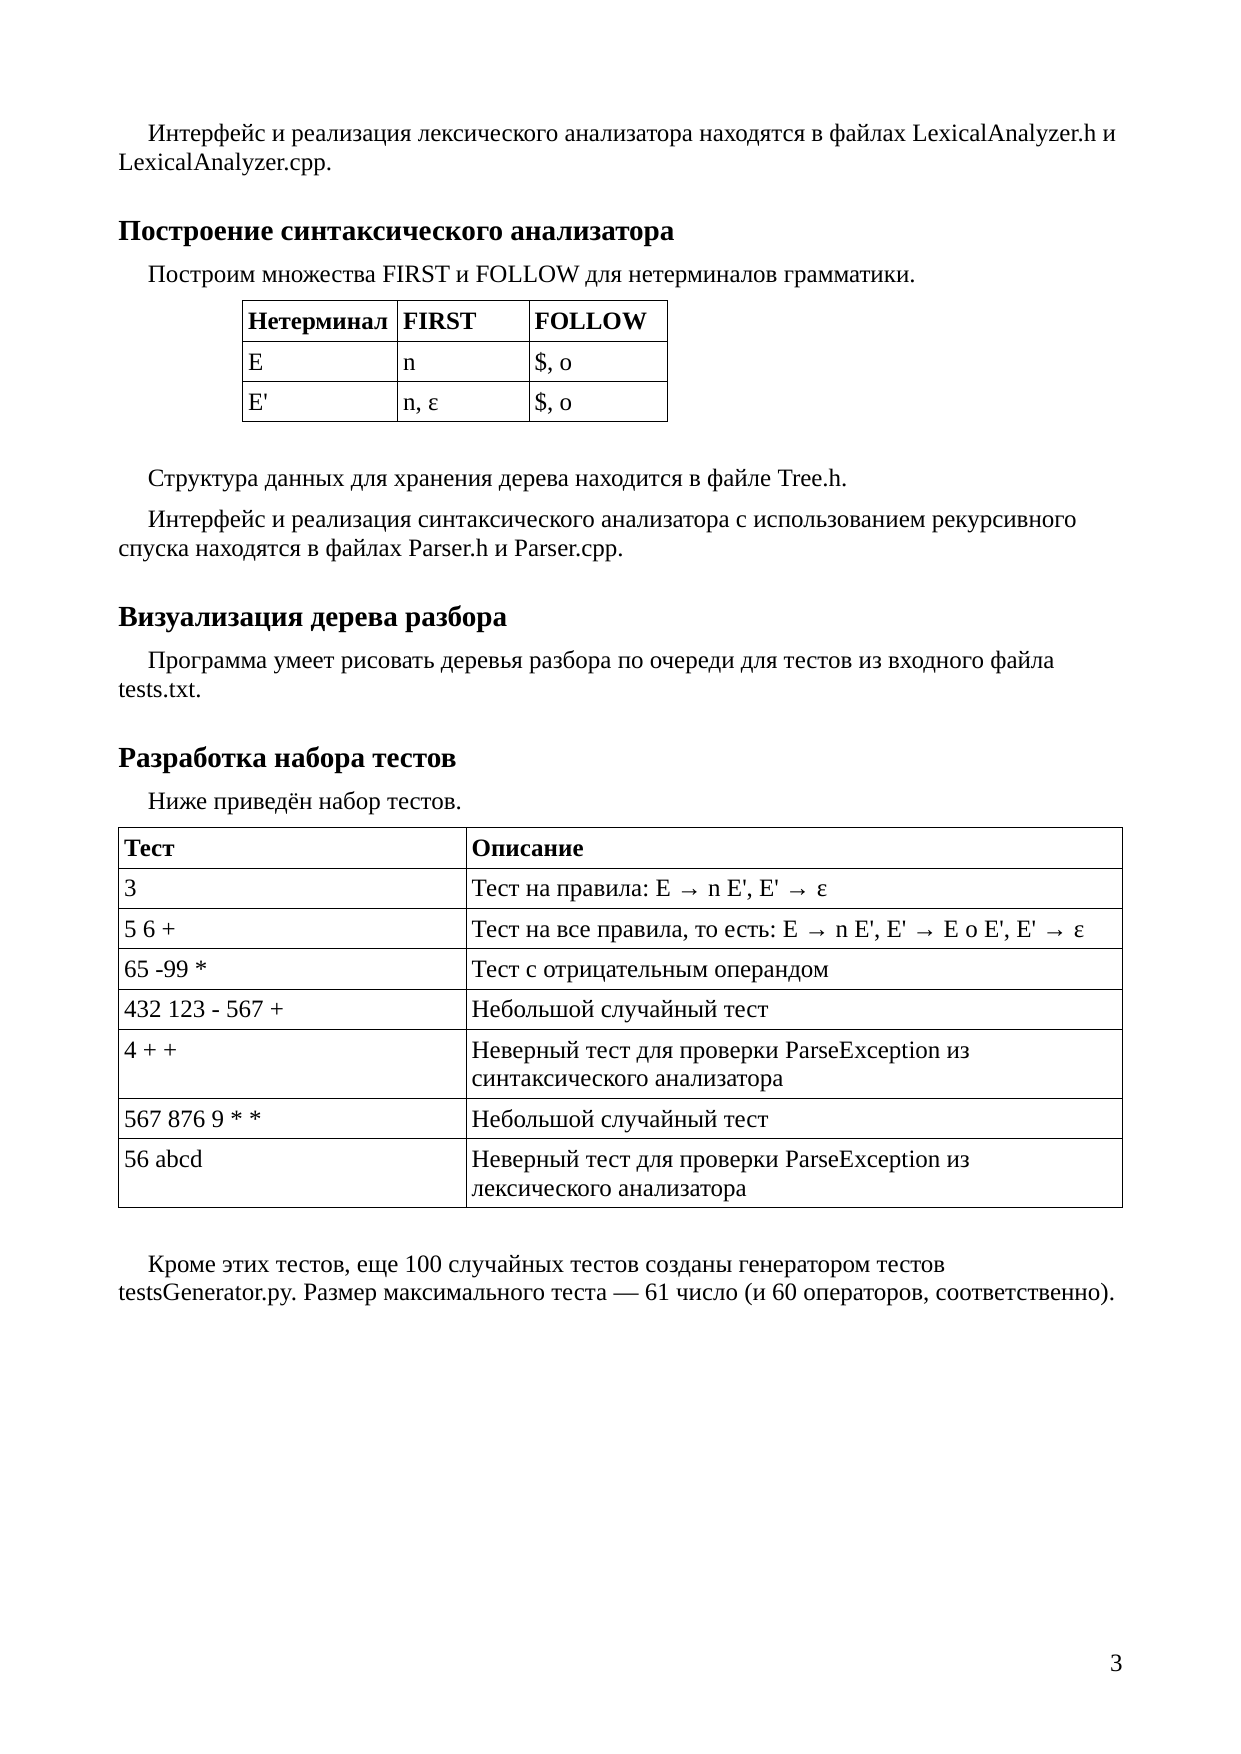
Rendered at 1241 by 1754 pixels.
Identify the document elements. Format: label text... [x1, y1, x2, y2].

text Построим множества FIRST и FOLLOW для нетерминалов грамматики. [118, 259, 1122, 288]
table_cell Тест на все правила, то есть: E → n E', E' → E o E', E' → ε [467, 909, 1122, 948]
table_cell 65 -99 * [119, 949, 466, 988]
table_header FOLLOW [530, 301, 667, 341]
table_cell Тест на правила: E → n E', E' → ε [467, 869, 1122, 908]
text Ниже приведён набор тестов. [118, 786, 1122, 815]
subtitle Построение синтаксического анализатора [118, 213, 1122, 247]
table_header Тест [119, 828, 466, 868]
table_cell E' [243, 382, 397, 421]
table_cell 567 876 9 * * [119, 1099, 466, 1138]
text Программа умеет рисовать деревья разбора по очереди для тестов из входного файла tests.txt. [118, 645, 1122, 702]
table_cell Неверный тест для проверки ParseException из лексического анализатора [467, 1139, 1122, 1207]
subtitle Визуализация дерева разбора [118, 599, 1122, 632]
table_cell 432 123 - 567 + [119, 990, 466, 1029]
table_cell n [398, 342, 529, 381]
table_header FIRST [398, 301, 529, 341]
table_cell Небольшой случайный тест [467, 1099, 1122, 1138]
table_cell n, ε [398, 382, 529, 421]
table_cell Неверный тест для проверки ParseException из синтаксического анализатора [467, 1030, 1122, 1098]
table_cell E [243, 342, 397, 381]
table_cell Небольшой случайный тест [467, 990, 1122, 1029]
text Кроме этих тестов, еще 100 случайных тестов созданы генератором тестов testsGenerator.py. Размер максимального теста — 61 число (и 60 операторов, соответственно). [118, 1249, 1122, 1306]
table_cell Тест с отрицательным операндом [467, 949, 1122, 988]
table_cell 5 6 + [119, 909, 466, 948]
text Интерфейс и реализация лексического анализатора находятся в файлах LexicalAnalyzer.h и LexicalAnalyzer.cpp. [118, 118, 1122, 176]
table_header Нетерминал [243, 301, 397, 341]
table_cell $, o [530, 382, 667, 421]
table_cell 3 [119, 869, 466, 908]
subtitle Разработка набора тестов [118, 740, 1122, 773]
table_cell $, o [530, 342, 667, 381]
table_cell 56 abcd [119, 1139, 466, 1207]
text Структура данных для хранения дерева находится в файле Tree.h. [118, 463, 1122, 491]
table_cell 4 + + [119, 1030, 466, 1098]
table_header Описание [467, 828, 1122, 868]
text Интерфейс и реализация синтаксического анализатора с использованием рекурсивного спуска находятся в файлах Parser.h и Parser.cpp. [118, 504, 1122, 561]
